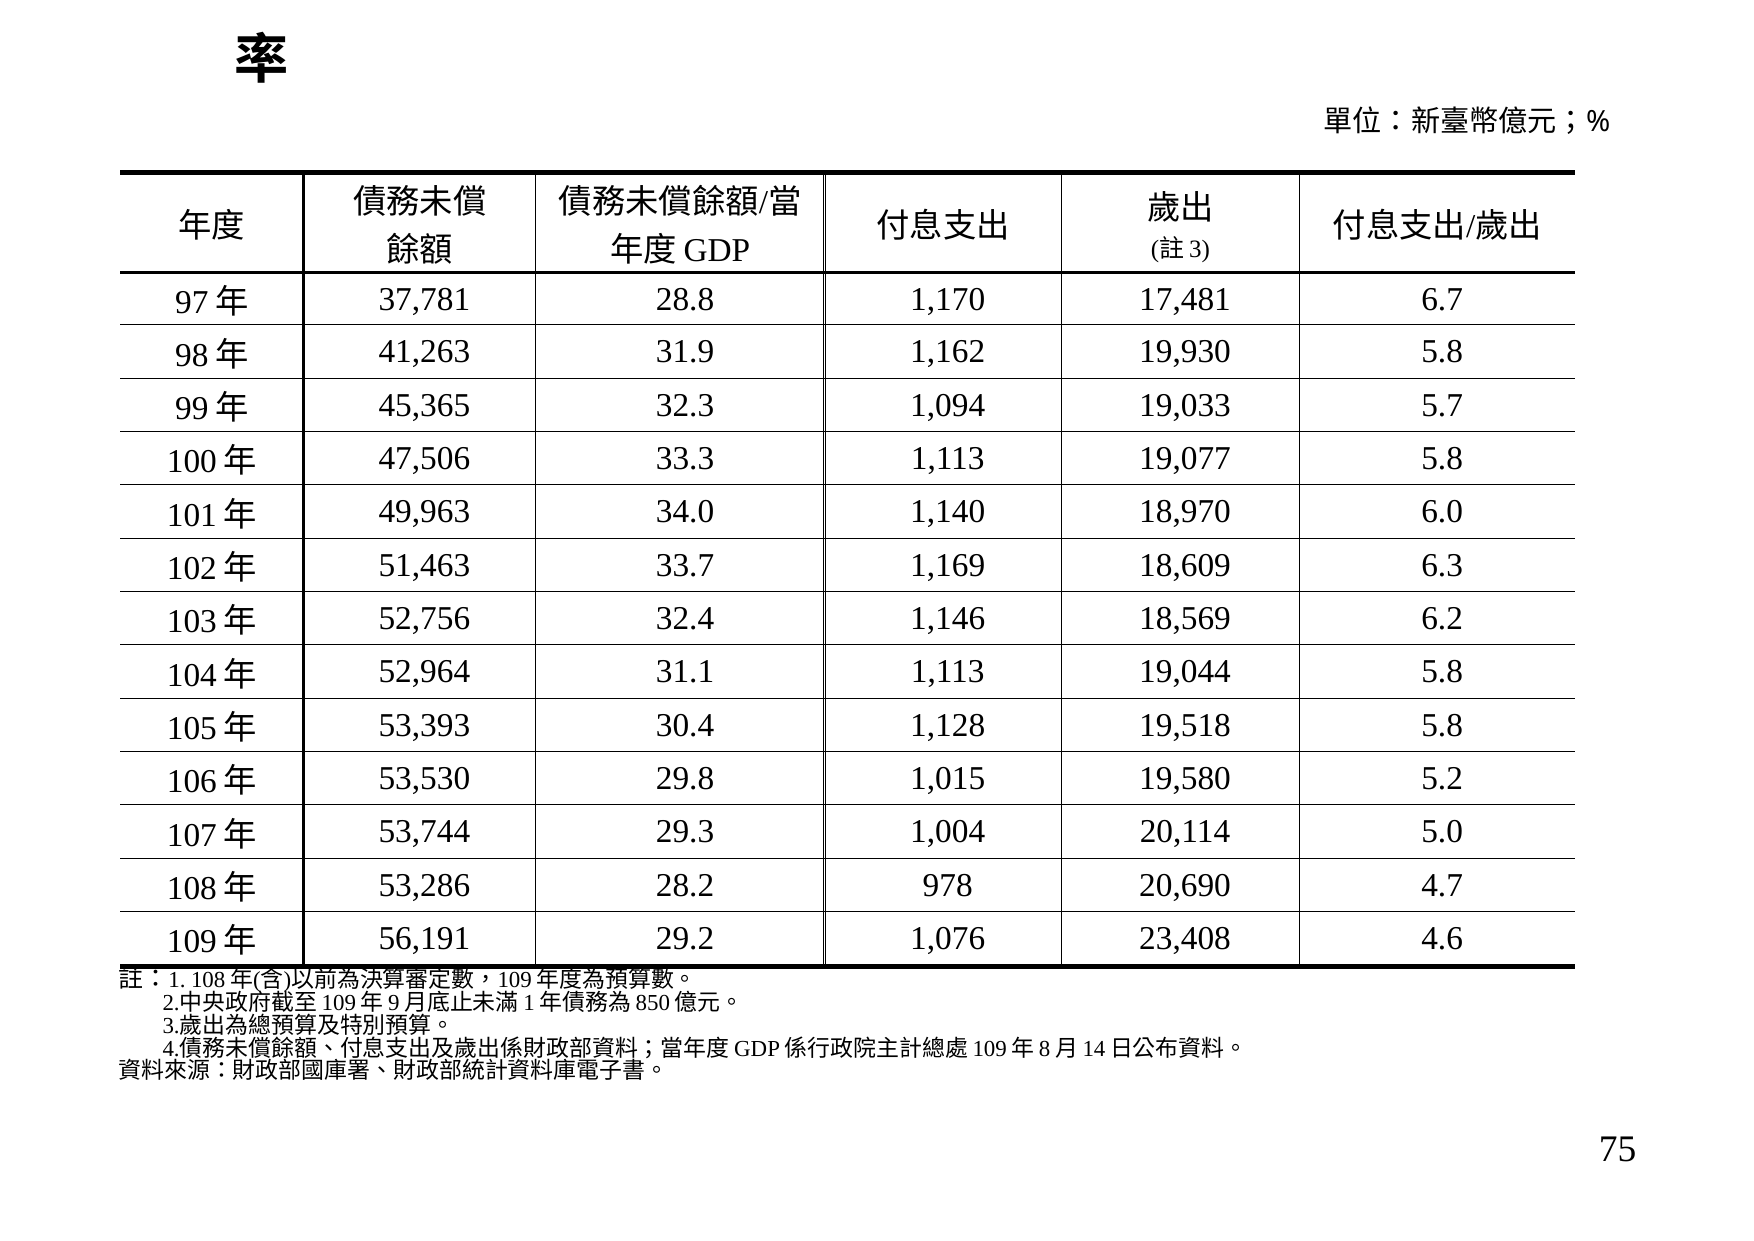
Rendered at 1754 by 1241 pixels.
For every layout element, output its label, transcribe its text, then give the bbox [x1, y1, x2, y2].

table_cell 19,580 [1062, 752, 1299, 804]
table_cell 51,463 [305, 539, 535, 591]
table_cell 32.4 [536, 592, 823, 644]
text 單位：新臺幣億元；% [59, 90, 1610, 142]
table_cell 53,286 [305, 859, 535, 911]
table_cell 5.8 [1300, 645, 1575, 698]
table_cell 99年 [120, 379, 302, 431]
table_cell 6.0 [1300, 485, 1575, 538]
table_cell 18,569 [1062, 592, 1299, 644]
table_cell 28.2 [536, 859, 823, 911]
table_cell 108年 [120, 859, 302, 911]
table_cell 5.0 [1300, 805, 1575, 858]
table_cell 17,481 [1062, 274, 1299, 324]
table_cell 105年 [120, 699, 302, 751]
table_cell 28.8 [536, 274, 823, 324]
table_cell 1,146 [826, 592, 1061, 644]
table_cell 1,094 [826, 379, 1061, 431]
table_cell 31.9 [536, 325, 823, 378]
table_cell 19,044 [1062, 645, 1299, 698]
table_cell 19,518 [1062, 699, 1299, 751]
table_cell 6.3 [1300, 539, 1575, 591]
table_cell 33.7 [536, 539, 823, 591]
table_header 債務未償餘額/當年度GDP [536, 175, 823, 271]
table_cell 53,530 [305, 752, 535, 804]
table_cell 104年 [120, 645, 302, 698]
table_cell 98年 [120, 325, 302, 378]
table_header 年度 [120, 175, 302, 271]
table_cell 1,140 [826, 485, 1061, 538]
text 4.債務未償餘額、付息支出及歲出係財政部資料；當年度GDP係行政院主計總處109年8月14日公布資料。 [59, 1038, 1609, 1061]
text 2.中央政府截至109年9月底止未滿1年債務為850億元。 [59, 992, 1609, 1015]
table_cell 4.6 [1300, 912, 1575, 964]
table_header 付息支出 [826, 175, 1061, 271]
text 3.歲出為總預算及特別預算。 [59, 1015, 1609, 1038]
table_cell 6.7 [1300, 274, 1575, 324]
table_cell 20,114 [1062, 805, 1299, 858]
table_cell 5.7 [1300, 379, 1575, 431]
table_cell 5.2 [1300, 752, 1575, 804]
table_cell 19,930 [1062, 325, 1299, 378]
table_cell 32.3 [536, 379, 823, 431]
table_cell 49,963 [305, 485, 535, 538]
table_cell 5.8 [1300, 325, 1575, 378]
table_cell 41,263 [305, 325, 535, 378]
table_header 付息支出/歲出 [1300, 175, 1575, 271]
table_cell 34.0 [536, 485, 823, 538]
table_cell 1,076 [826, 912, 1061, 964]
table_cell 31.1 [536, 645, 823, 698]
table_cell 106年 [120, 752, 302, 804]
table_cell 100年 [120, 432, 302, 484]
table_cell 56,191 [305, 912, 535, 964]
table_cell 6.2 [1300, 592, 1575, 644]
table_cell 18,970 [1062, 485, 1299, 538]
text 註：1. 108年(含)以前為決算審定數，109年度為預算數。 [118, 969, 1595, 992]
table_header 債務未償 餘額 [305, 175, 535, 271]
table_cell 37,781 [305, 274, 535, 324]
table_cell 30.4 [536, 699, 823, 751]
table_cell 29.2 [536, 912, 823, 964]
table_cell 33.3 [536, 432, 823, 484]
table_cell 53,744 [305, 805, 535, 858]
table_cell 101年 [120, 485, 302, 538]
table_cell 97年 [120, 274, 302, 324]
table_cell 23,408 [1062, 912, 1299, 964]
table_cell 1,113 [826, 432, 1061, 484]
table_cell 1,128 [826, 699, 1061, 751]
table_cell 19,033 [1062, 379, 1299, 431]
table_cell 53,393 [305, 699, 535, 751]
table_cell 52,964 [305, 645, 535, 698]
table_cell 19,077 [1062, 432, 1299, 484]
table_cell 1,004 [826, 805, 1061, 858]
table_cell 107年 [120, 805, 302, 858]
table_cell 1,170 [826, 274, 1061, 324]
table_cell 18,609 [1062, 539, 1299, 591]
table_cell 52,756 [305, 592, 535, 644]
table_cell 29.3 [536, 805, 823, 858]
table_cell 5.8 [1300, 432, 1575, 484]
text 資料來源：財政部國庫署、財政部統計資料庫電子書。 [118, 1061, 1595, 1083]
table_cell 1,113 [826, 645, 1061, 698]
table_cell 5.8 [1300, 699, 1575, 751]
table_cell 978 [826, 859, 1061, 911]
table_cell 103年 [120, 592, 302, 644]
table_cell 47,506 [305, 432, 535, 484]
table_cell 20,690 [1062, 859, 1299, 911]
table_cell 1,169 [826, 539, 1061, 591]
table_cell 4.7 [1300, 859, 1575, 911]
table_cell 102年 [120, 539, 302, 591]
table_cell 1,015 [826, 752, 1061, 804]
table_cell 45,365 [305, 379, 535, 431]
table_header 歲出 (註3) [1062, 175, 1299, 271]
table_cell 29.8 [536, 752, 823, 804]
table_cell 109年 [120, 912, 302, 964]
text 率 [89, 32, 1595, 90]
table_cell 1,162 [826, 325, 1061, 378]
